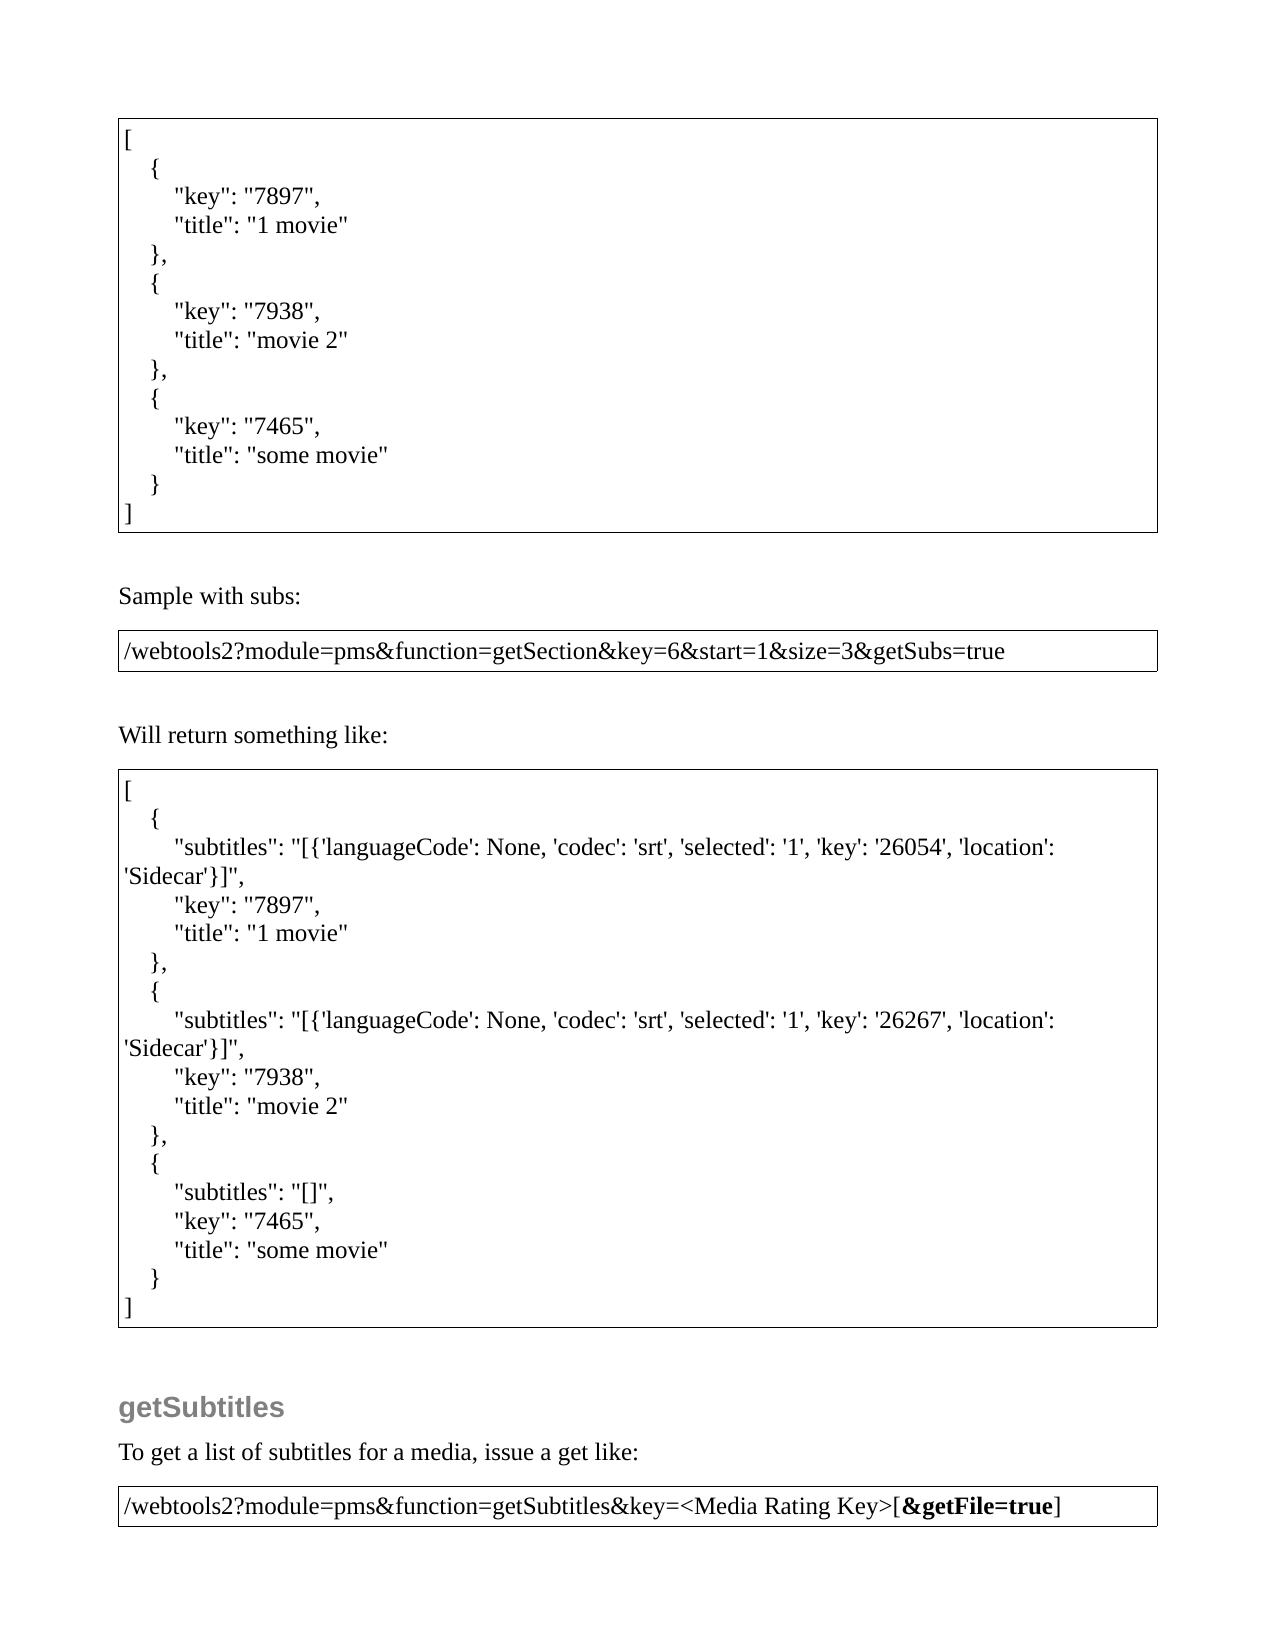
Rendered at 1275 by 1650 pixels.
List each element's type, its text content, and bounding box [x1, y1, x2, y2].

table_header [ { "key": "7897", "title": "1 movie" }, { "key": "7938", "title": "movie 2" }, { "key": "7465", "title": "some movie" } ] [119, 119, 1157, 532]
text Will return something like: [118, 720, 1157, 749]
table_header [ { "subtitles": "[{'languageCode': None, 'codec': 'srt', 'selected': '1', 'key': '26054', 'location': 'Sidecar'}]", "key": "7897", "title": "1 movie" }, { "subtitles": "[{'languageCode': None, 'codec': 'srt', 'selected': '1', 'key': '26267', 'location': 'Sidecar'}]", "key": "7938", "title": "movie 2" }, { "subtitles": "[]", "key": "7465", "title": "some movie" } ] [119, 770, 1157, 1327]
text To get a list of subtitles for a media, issue a get like: [118, 1437, 1157, 1465]
subtitle getSubtitles [118, 1391, 1157, 1424]
table_header /webtools2?module=pms&function=getSubtitles&key=<Media Rating Key>[&getFile=true] [119, 1487, 1157, 1526]
table_header /webtools2?module=pms&function=getSection&key=6&start=1&size=3&getSubs=true [119, 631, 1157, 671]
text Sample with subs: [118, 581, 1157, 610]
